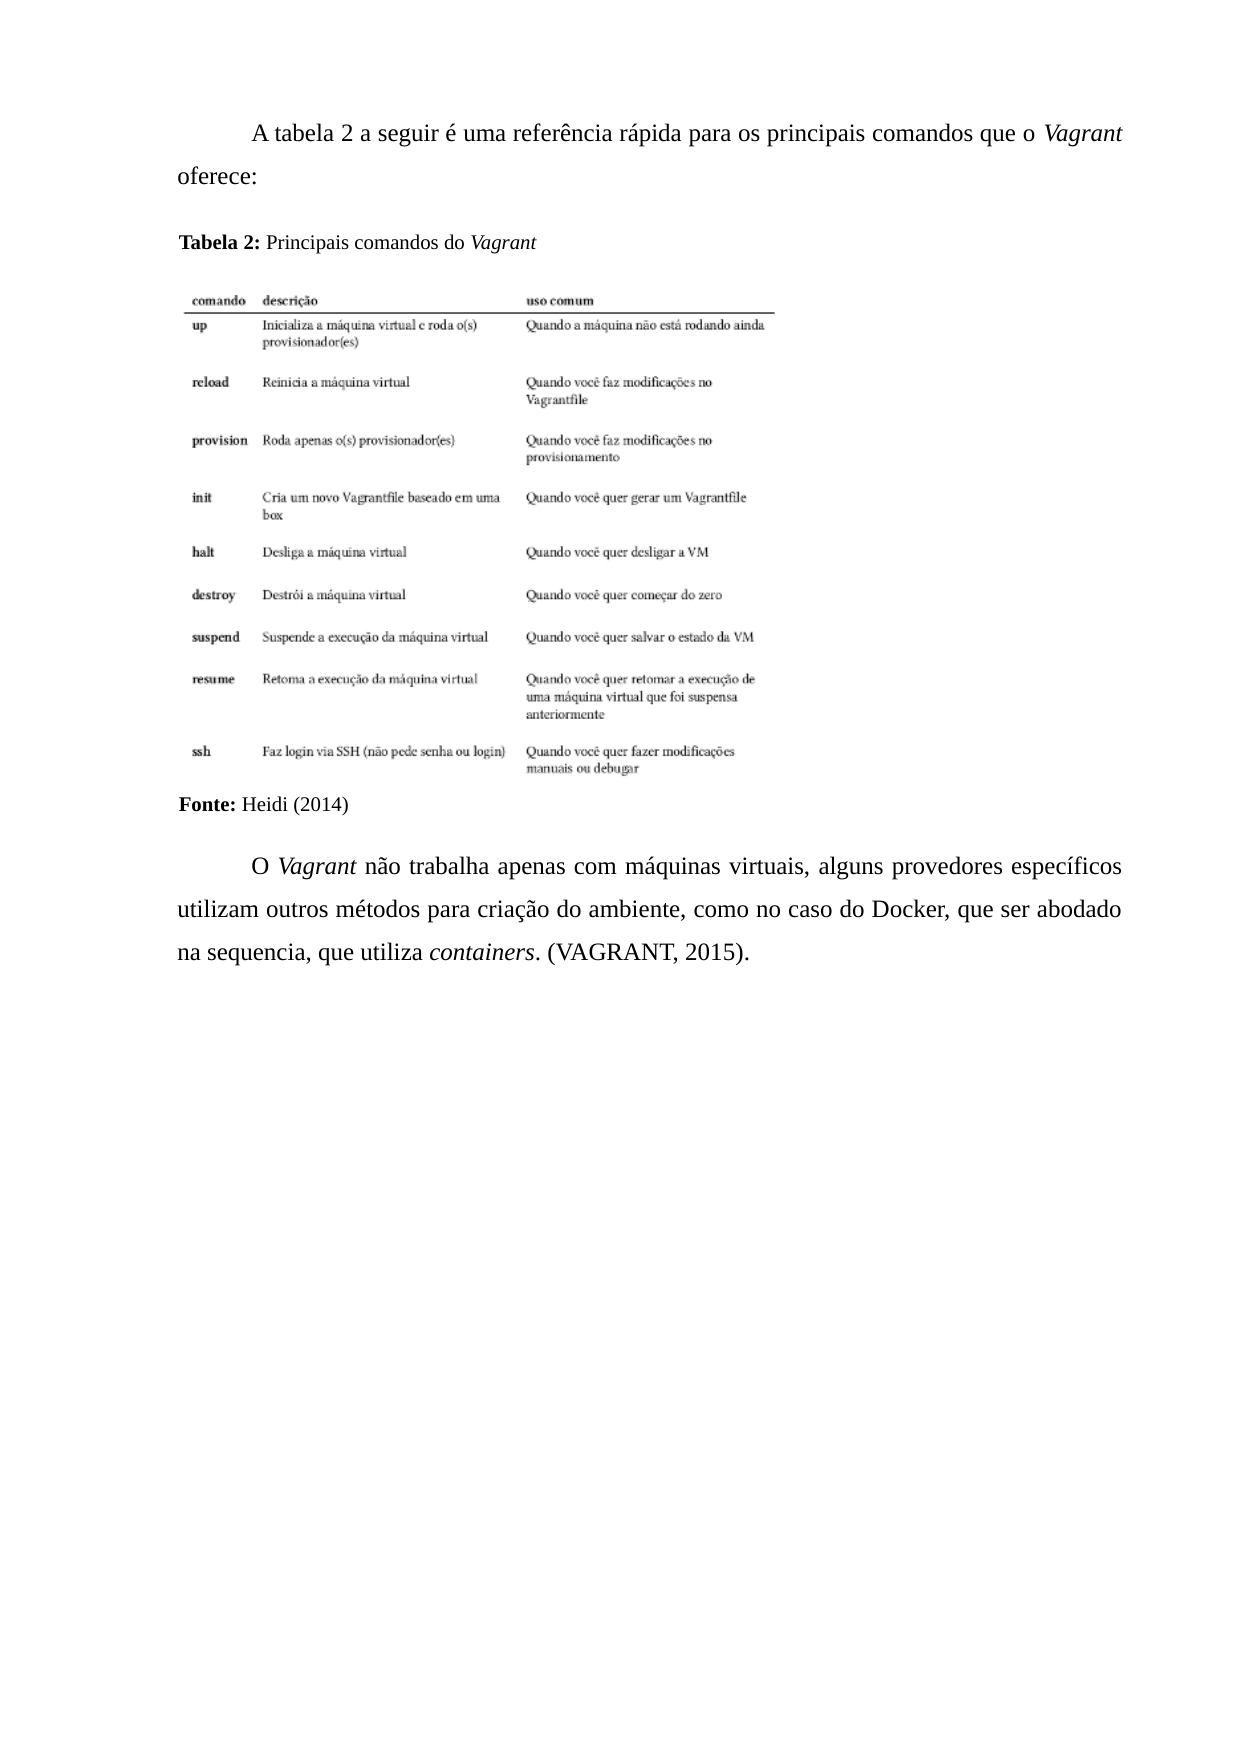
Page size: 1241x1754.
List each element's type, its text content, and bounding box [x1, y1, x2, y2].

text A tabela 2 a seguir é uma referência rápida para os principais comandos que o Vagrant oferece: [177, 118, 1122, 190]
picture [178, 279, 775, 792]
text Tabela 2: Principais comandos do Vagrant [178, 230, 774, 254]
text O Vagrant não trabalha apenas com máquinas virtuais, alguns provedores específicos utilizam outros métodos para criação do ambiente, como no caso do Docker, que ser abodado na sequencia, que utiliza containers. (VAGRANT, 2015). [177, 851, 1122, 966]
text Fonte: Heidi (2014) [178, 792, 774, 816]
